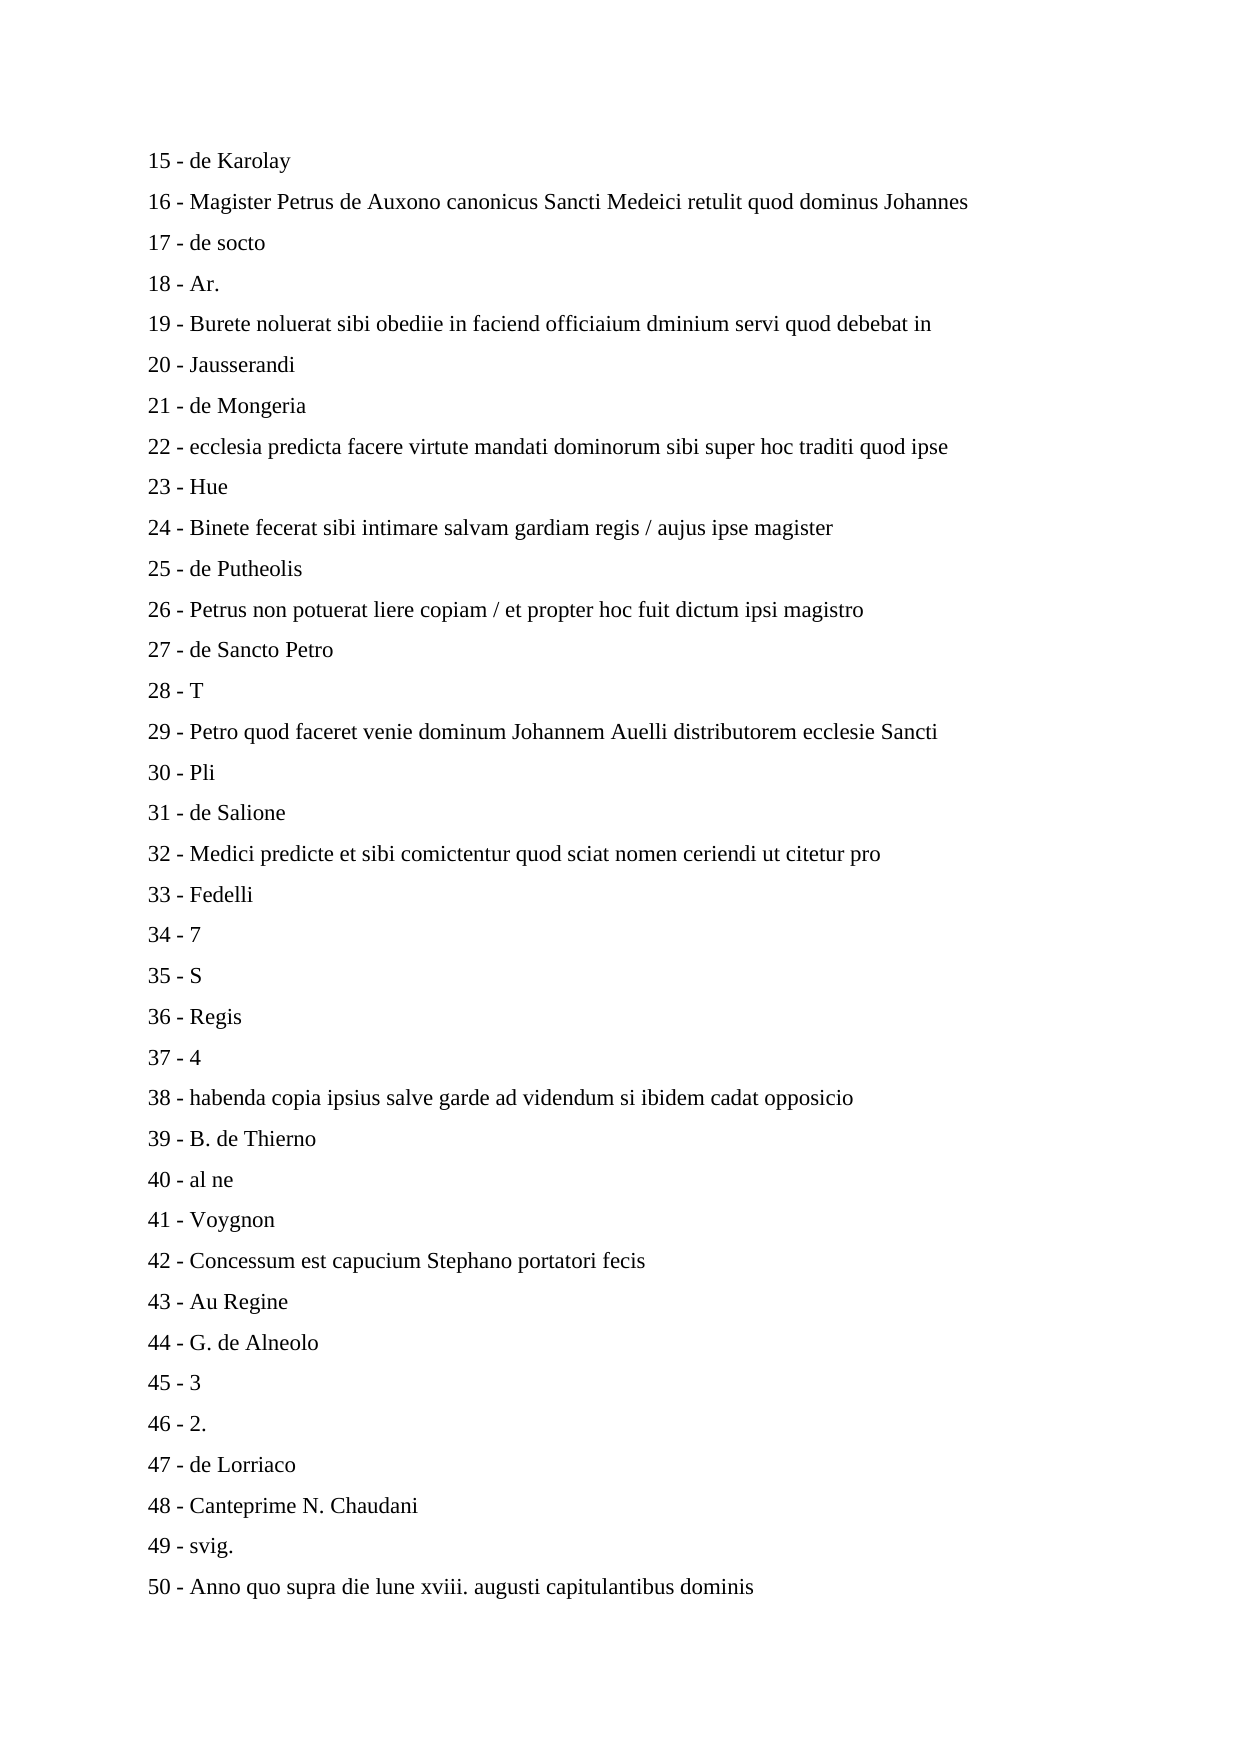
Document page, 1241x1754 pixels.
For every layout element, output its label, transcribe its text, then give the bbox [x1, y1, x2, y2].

text 36 - Regis [148, 1003, 1093, 1029]
text 42 - Concessum est capucium Stephano portatori fecis [148, 1247, 1093, 1274]
text 47 - de Lorriaco [148, 1451, 1093, 1477]
text 19 - Burete noluerat sibi obediie in faciend officiaium dminium servi quod debebat in [148, 311, 1093, 337]
text 39 - B. de Thierno [148, 1125, 1093, 1151]
text 33 - Fedelli [148, 881, 1093, 907]
text 24 - Binete fecerat sibi intimare salvam gardiam regis / aujus ipse magister [148, 514, 1093, 541]
text 45 - 3 [148, 1369, 1093, 1396]
text 41 - Voygnon [148, 1207, 1093, 1233]
text 38 - habenda copia ipsius salve garde ad videndum si ibidem cadat opposicio [148, 1084, 1093, 1111]
text 17 - de socto [148, 229, 1093, 255]
text 34 - 7 [148, 921, 1093, 948]
text 48 - Canteprime N. Chaudani [148, 1492, 1093, 1518]
text 20 - Jausserandi [148, 351, 1093, 378]
text 44 - G. de Alneolo [148, 1329, 1093, 1355]
text 46 - 2. [148, 1410, 1093, 1437]
text 29 - Petro quod faceret venie dominum Johannem Auelli distributorem ecclesie Sancti [148, 718, 1093, 744]
text 23 - Hue [148, 473, 1093, 500]
text 21 - de Mongeria [148, 392, 1093, 418]
text 49 - svig. [148, 1532, 1093, 1559]
text 16 - Magister Petrus de Auxono canonicus Sancti Medeici retulit quod dominus Johannes [148, 188, 1093, 215]
text 35 - S [148, 962, 1093, 988]
text 37 - 4 [148, 1044, 1093, 1070]
text 15 - de Karolay [148, 148, 1093, 174]
text 32 - Medici predicte et sibi comictentur quod sciat nomen ceriendi ut citetur pro [148, 840, 1093, 866]
text 28 - T [148, 677, 1093, 703]
text 31 - de Salione [148, 799, 1093, 826]
text 30 - Pli [148, 758, 1093, 785]
text 40 - al ne [148, 1166, 1093, 1192]
text 22 - ecclesia predicta facere virtute mandati dominorum sibi super hoc traditi quod ipse [148, 433, 1093, 459]
text 50 - Anno quo supra die lune xviii. augusti capitulantibus dominis [148, 1573, 1093, 1599]
text 27 - de Sancto Petro [148, 636, 1093, 663]
text 26 - Petrus non potuerat liere copiam / et propter hoc fuit dictum ipsi magistro [148, 596, 1093, 622]
text 43 - Au Regine [148, 1288, 1093, 1314]
text 25 - de Putheolis [148, 555, 1093, 581]
text 18 - Ar. [148, 270, 1093, 296]
